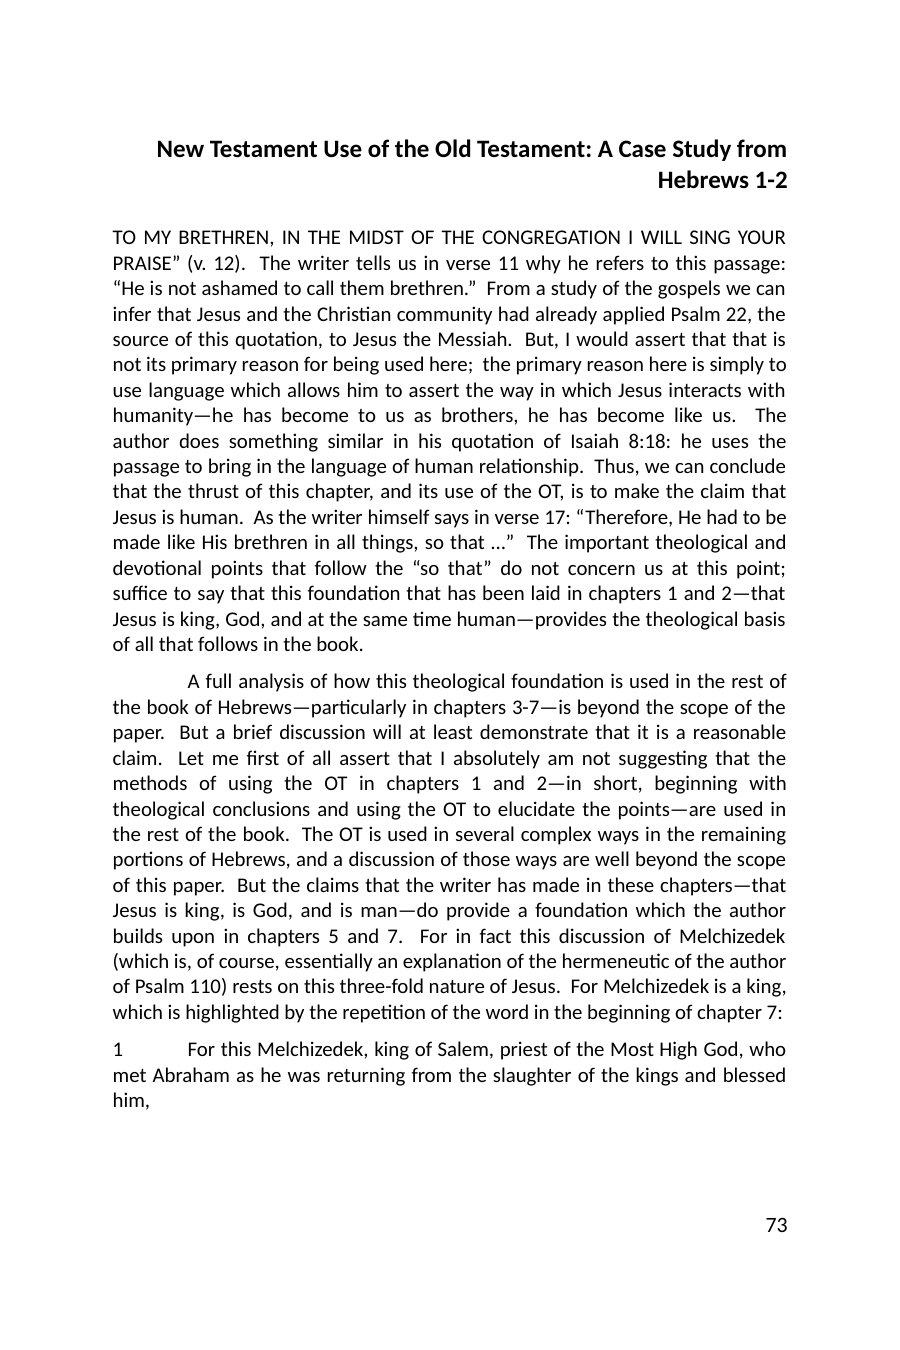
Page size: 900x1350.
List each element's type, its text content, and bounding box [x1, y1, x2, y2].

text TO MY BRETHREN, IN THE MIDST OF THE CONGREGATION I WILL SING YOUR PRAISE” (v. 12). The writer tells us in verse 11 why he refers to this passage: “He is not ashamed to call them brethren.” From a study of the gospels we can infer that Jesus and the Christian community had already applied Psalm 22, the source of this quotation, to Jesus the Messiah. But, I would assert that that is not its primary reason for being used here; the primary reason here is simply to use language which allows him to assert the way in which Jesus interacts with humanity—he has become to us as brothers, he has become like us. The author does something similar in his quotation of Isaiah 8:18: he uses the passage to bring in the language of human relationship. Thus, we can conclude that the thrust of this chapter, and its use of the OT, is to make the claim that Jesus is human. As the writer himself says in verse 17: “Therefore, He had to be made like His brethren in all things, so that …” The important theological and devotional points that follow the “so that” do not concern us at this point; suffice to say that this foundation that has been laid in chapters 1 and 2—that Jesus is king, God, and at the same time human—provides the theological basis of all that follows in the book. [112, 224, 787, 657]
text A full analysis of how this theological foundation is used in the rest of the book of Hebrews—particularly in chapters 3-7—is beyond the scope of the paper. But a brief discussion will at least demonstrate that it is a reasonable claim. Let me first of all assert that I absolutely am not suggesting that the methods of using the OT in chapters 1 and 2—in short, beginning with theological conclusions and using the OT to elucidate the points—are used in the rest of the book. The OT is used in several complex ways in the remaining portions of Hebrews, and a discussion of those ways are well beyond the scope of this paper. But the claims that the writer has made in these chapters—that Jesus is king, is God, and is man—do provide a foundation which the author builds upon in chapters 5 and 7. For in fact this discussion of Melchizedek (which is, of course, essentially an explanation of the hermeneutic of the author of Psalm 110) rests on this three-fold nature of Jesus. For Melchizedek is a king, which is highlighted by the repetition of the word in the beginning of chapter 7: [112, 669, 787, 1024]
text 1 For this Melchizedek, king of Salem, priest of the Most High God, who met Abraham as he was returning from the slaughter of the kings and blessed him, [112, 1036, 787, 1113]
